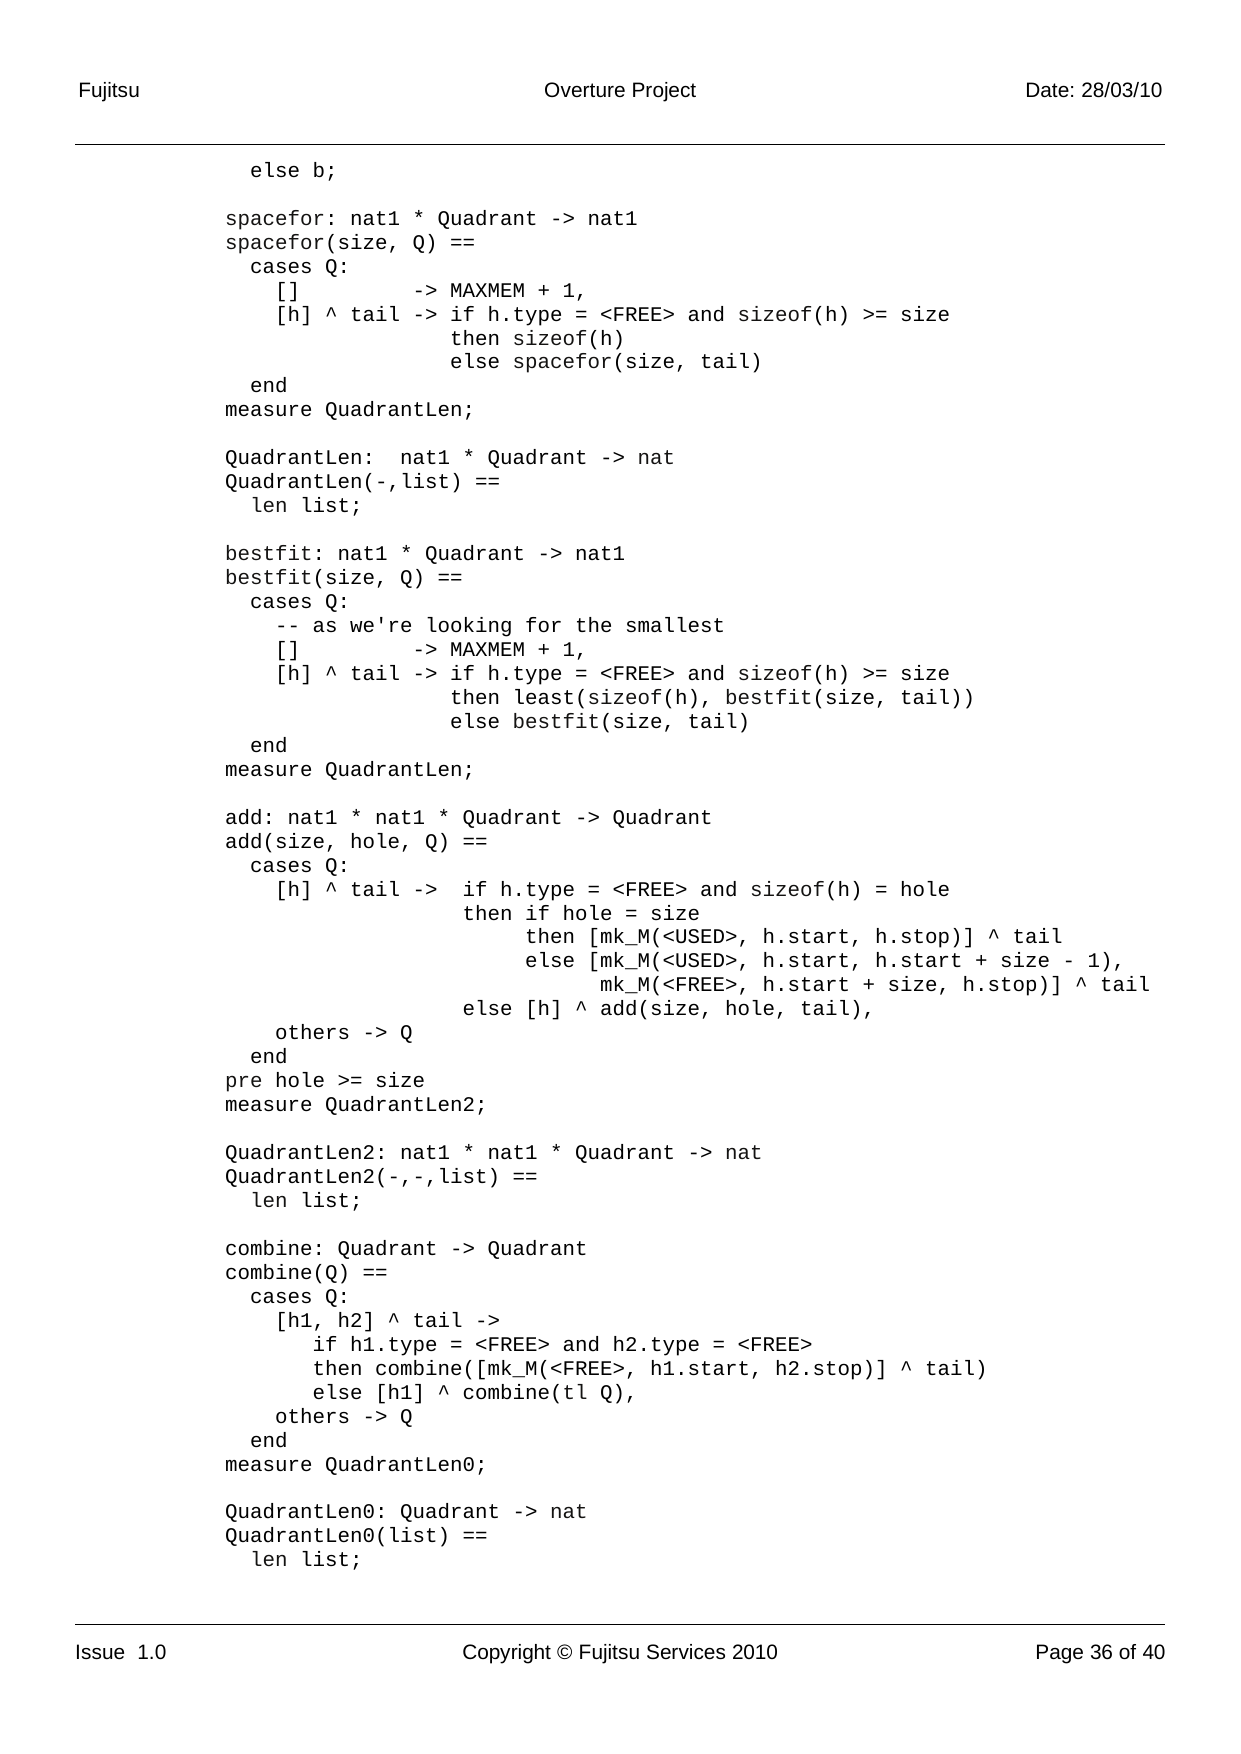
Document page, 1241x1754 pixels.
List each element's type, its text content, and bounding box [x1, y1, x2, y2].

text else [h] ^ add(size, hole, tail), [225, 998, 1165, 1022]
text cases Q: [225, 1286, 1165, 1310]
text [h] ^ tail -> if h.type = <FREE> and sizeof(h) >= size [225, 303, 1165, 327]
text pre hole >= size [225, 1070, 1165, 1094]
text combine(Q) == [225, 1262, 1165, 1286]
text spacefor: nat1 * Quadrant -> nat1 [225, 208, 1165, 232]
text add(size, hole, Q) == [225, 831, 1165, 854]
text then least(sizeof(h), bestfit(size, tail)) [225, 687, 1165, 711]
text measure QuadrantLen2; [225, 1094, 1165, 1118]
text QuadrantLen0(list) == [225, 1525, 1165, 1549]
text [h] ^ tail -> if h.type = <FREE> and sizeof(h) = hole [225, 878, 1165, 902]
text bestfit: nat1 * Quadrant -> nat1 [225, 543, 1165, 567]
text then [mk_M(<USED>, h.start, h.stop)] ^ tail [225, 926, 1165, 950]
text cases Q: [225, 854, 1165, 878]
text QuadrantLen0: Quadrant -> nat [225, 1501, 1165, 1525]
text else [mk_M(<USED>, h.start, h.start + size - 1), [225, 950, 1165, 974]
text measure QuadrantLen; [225, 759, 1165, 783]
text QuadrantLen: nat1 * Quadrant -> nat [225, 447, 1165, 471]
text -- as we're looking for the smallest [225, 615, 1165, 639]
text end [225, 375, 1165, 399]
text len list; [225, 1190, 1165, 1214]
text QuadrantLen2: nat1 * nat1 * Quadrant -> nat [225, 1142, 1165, 1166]
text add: nat1 * nat1 * Quadrant -> Quadrant [225, 807, 1165, 831]
text else b; [225, 160, 1165, 184]
text [h1, h2] ^ tail -> [225, 1310, 1165, 1334]
text then if hole = size [225, 902, 1165, 926]
text measure QuadrantLen; [225, 399, 1165, 423]
text spacefor(size, Q) == [225, 232, 1165, 256]
text cases Q: [225, 591, 1165, 615]
text measure QuadrantLen0; [225, 1453, 1165, 1477]
text bestfit(size, Q) == [225, 567, 1165, 591]
text QuadrantLen(-,list) == [225, 471, 1165, 495]
text end [225, 1429, 1165, 1453]
text len list; [225, 495, 1165, 519]
text if h1.type = <FREE> and h2.type = <FREE> [225, 1334, 1165, 1358]
text mk_M(<FREE>, h.start + size, h.stop)] ^ tail [225, 974, 1165, 998]
text cases Q: [225, 256, 1165, 279]
text then sizeof(h) [225, 327, 1165, 351]
text then combine([mk_M(<FREE>, h1.start, h2.stop)] ^ tail) [225, 1358, 1165, 1382]
text else bestfit(size, tail) [225, 711, 1165, 735]
text QuadrantLen2(-,-,list) == [225, 1166, 1165, 1190]
text combine: Quadrant -> Quadrant [225, 1238, 1165, 1262]
text end [225, 735, 1165, 759]
text else [h1] ^ combine(tl Q), [225, 1382, 1165, 1406]
text others -> Q [225, 1022, 1165, 1046]
text len list; [225, 1549, 1165, 1573]
text end [225, 1046, 1165, 1070]
text else spacefor(size, tail) [225, 351, 1165, 375]
text [] -> MAXMEM + 1, [225, 279, 1165, 303]
text [] -> MAXMEM + 1, [225, 639, 1165, 663]
text [h] ^ tail -> if h.type = <FREE> and sizeof(h) >= size [225, 663, 1165, 687]
text others -> Q [225, 1406, 1165, 1429]
